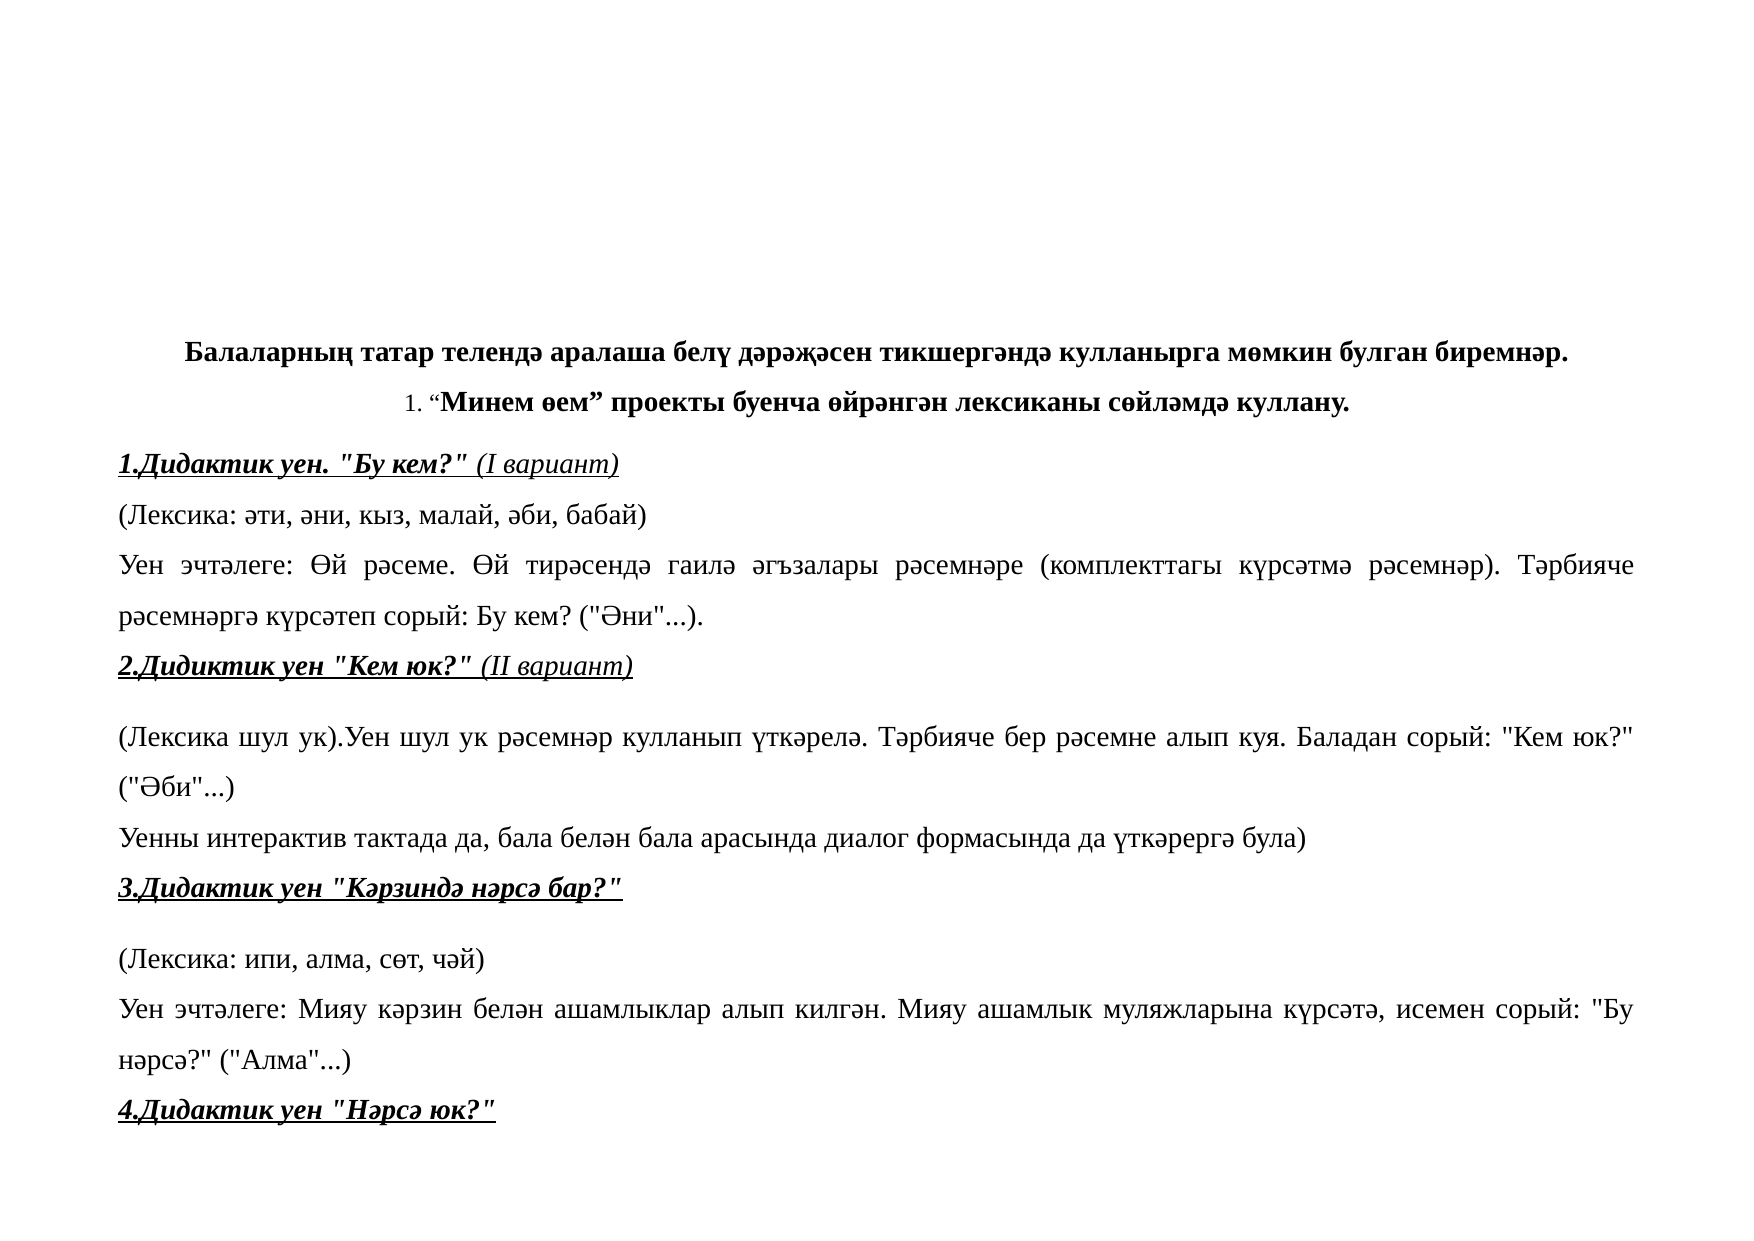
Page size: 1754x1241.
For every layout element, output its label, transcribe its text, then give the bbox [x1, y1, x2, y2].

text Уен эчтәлеге: Мияу кәрзин белән ашамлыклар алып килгән. Мияу ашамлык муляжларына күрсәтә, исемен сорый: "Бу нәрсә?" ("Алма"...) [118, 991, 1636, 1075]
text Уенны интерактив тактада да, бала белән бала арасында диалог формасында да үткәрергә була) [118, 820, 1636, 853]
list Дидактик уен "Кәрзиндә нәрсә бар?" [118, 870, 1636, 903]
text Балаларның татар телендә аралаша белү дәрәҗәсен тикшергәндә кулланырга мөмкин булган биремнәр. [118, 334, 1636, 368]
text (Лексика: ипи, алма, сөт, чәй) [118, 941, 1636, 975]
text Уен эчтәлеге: Өй рәсеме. Өй тирәсендә гаилә әгъзалары рәсемнәре (комплекттагы күрсәтмә рәсемнәр). Тәрбияче рәсемнәргә күрсәтеп сорый: Бу кем? ("Әни"...). [118, 547, 1636, 631]
list Дидиктик уен "Кем юк?" (II вариант) [118, 648, 1636, 681]
text (Лексика шул ук).Уен шул ук рәсемнәр кулланып үткәрелә. Тәрбияче бер рәсемне алып куя. Баладан сорый: "Кем юк?" ("Әби"...) [118, 719, 1636, 803]
text (Лексика: әти, әни, кыз, малай, әби, бабай) [118, 497, 1636, 531]
list Дидактик уен. "Бу кем?" (I вариант) [118, 447, 1636, 480]
text 1. “Минем өем” проекты буенча өйрәнгән лексиканы сөйләмдә куллану. [118, 384, 1636, 418]
list Дидактик уен "Нәрсә юк?" [118, 1092, 1636, 1126]
